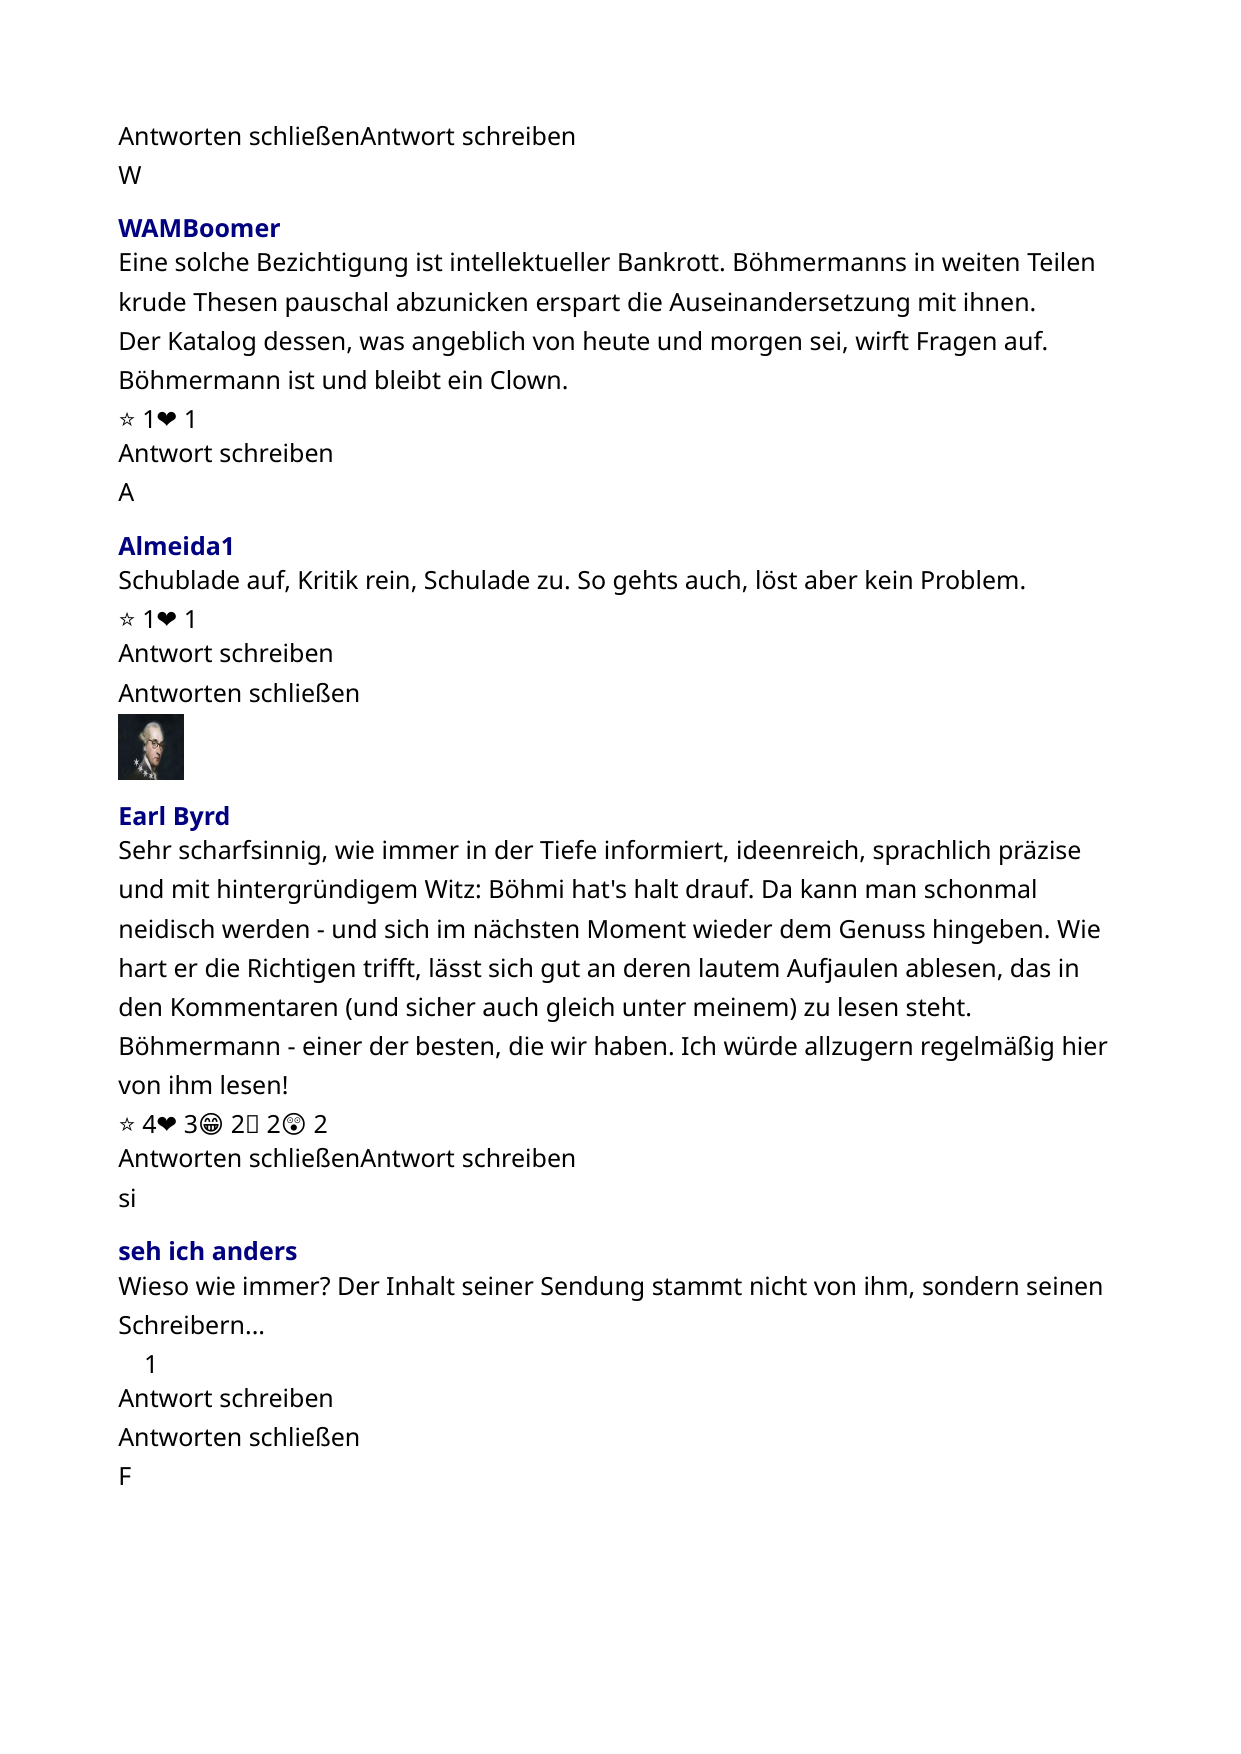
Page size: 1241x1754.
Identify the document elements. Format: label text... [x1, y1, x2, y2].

text ⭐️ 1❤️ 1 [118, 602, 1122, 636]
text F [118, 1459, 1122, 1493]
text W [118, 157, 1122, 191]
text Böhmermann ist und bleibt ein Clown. [118, 363, 1122, 397]
text ⭐️ 1❤️ 1 [118, 402, 1122, 436]
text Wieso wie immer? Der Inhalt seiner Sendung stammt nicht von ihm, sondern seinen Schreibern... [118, 1268, 1122, 1341]
subtitle WAMBoomer [118, 211, 1122, 245]
text 🙁 1 [118, 1346, 1122, 1381]
text Der Katalog dessen, was angeblich von heute und morgen sei, wirft Fragen auf. [118, 323, 1122, 357]
text si [118, 1180, 1122, 1214]
text Sehr scharfsinnig, wie immer in der Tiefe informiert, ideenreich, sprachlich präzise und mit hintergründigem Witz: Böhmi hat's halt drauf. Da kann man schonmal neidisch werden - und sich im nächsten Moment wieder dem Genuss hingeben. Wie hart er die Richtigen trifft, lässt sich gut an deren lautem Aufjaulen ablesen, das in den Kommentaren (und sicher auch gleich unter meinem) zu lesen steht. Böhmermann - einer der besten, die wir haben. Ich würde allzugern regelmäßig hier von ihm lesen! [118, 833, 1122, 1102]
text Schublade auf, Kritik rein, Schulade zu. So gehts auch, löst aber kein Problem. [118, 563, 1122, 597]
text Eine solche Bezichtigung ist intellektueller Bankrott. Böhmermanns in weiten Teilen krude Thesen pauschal abzunicken erspart die Auseinandersetzung mit ihnen. [118, 245, 1122, 318]
subtitle seh ich anders [118, 1234, 1122, 1268]
text Antwort schreiben [118, 1381, 1122, 1414]
subtitle Earl Byrd [118, 799, 1122, 833]
text Antworten schließenAntwort schreiben [118, 1141, 1122, 1175]
subtitle Almeida1 [118, 529, 1122, 563]
text Antworten schließen [118, 1420, 1122, 1454]
text Antwort schreiben [118, 436, 1122, 470]
text ⭐️ 4❤️ 3😁 2🤨 2😲 2 [118, 1107, 1122, 1141]
text Antworten schließen [118, 675, 1122, 709]
text Antworten schließenAntwort schreiben [118, 118, 1122, 152]
text Antwort schreiben [118, 636, 1122, 670]
text A [118, 475, 1122, 509]
picture [118, 714, 184, 780]
